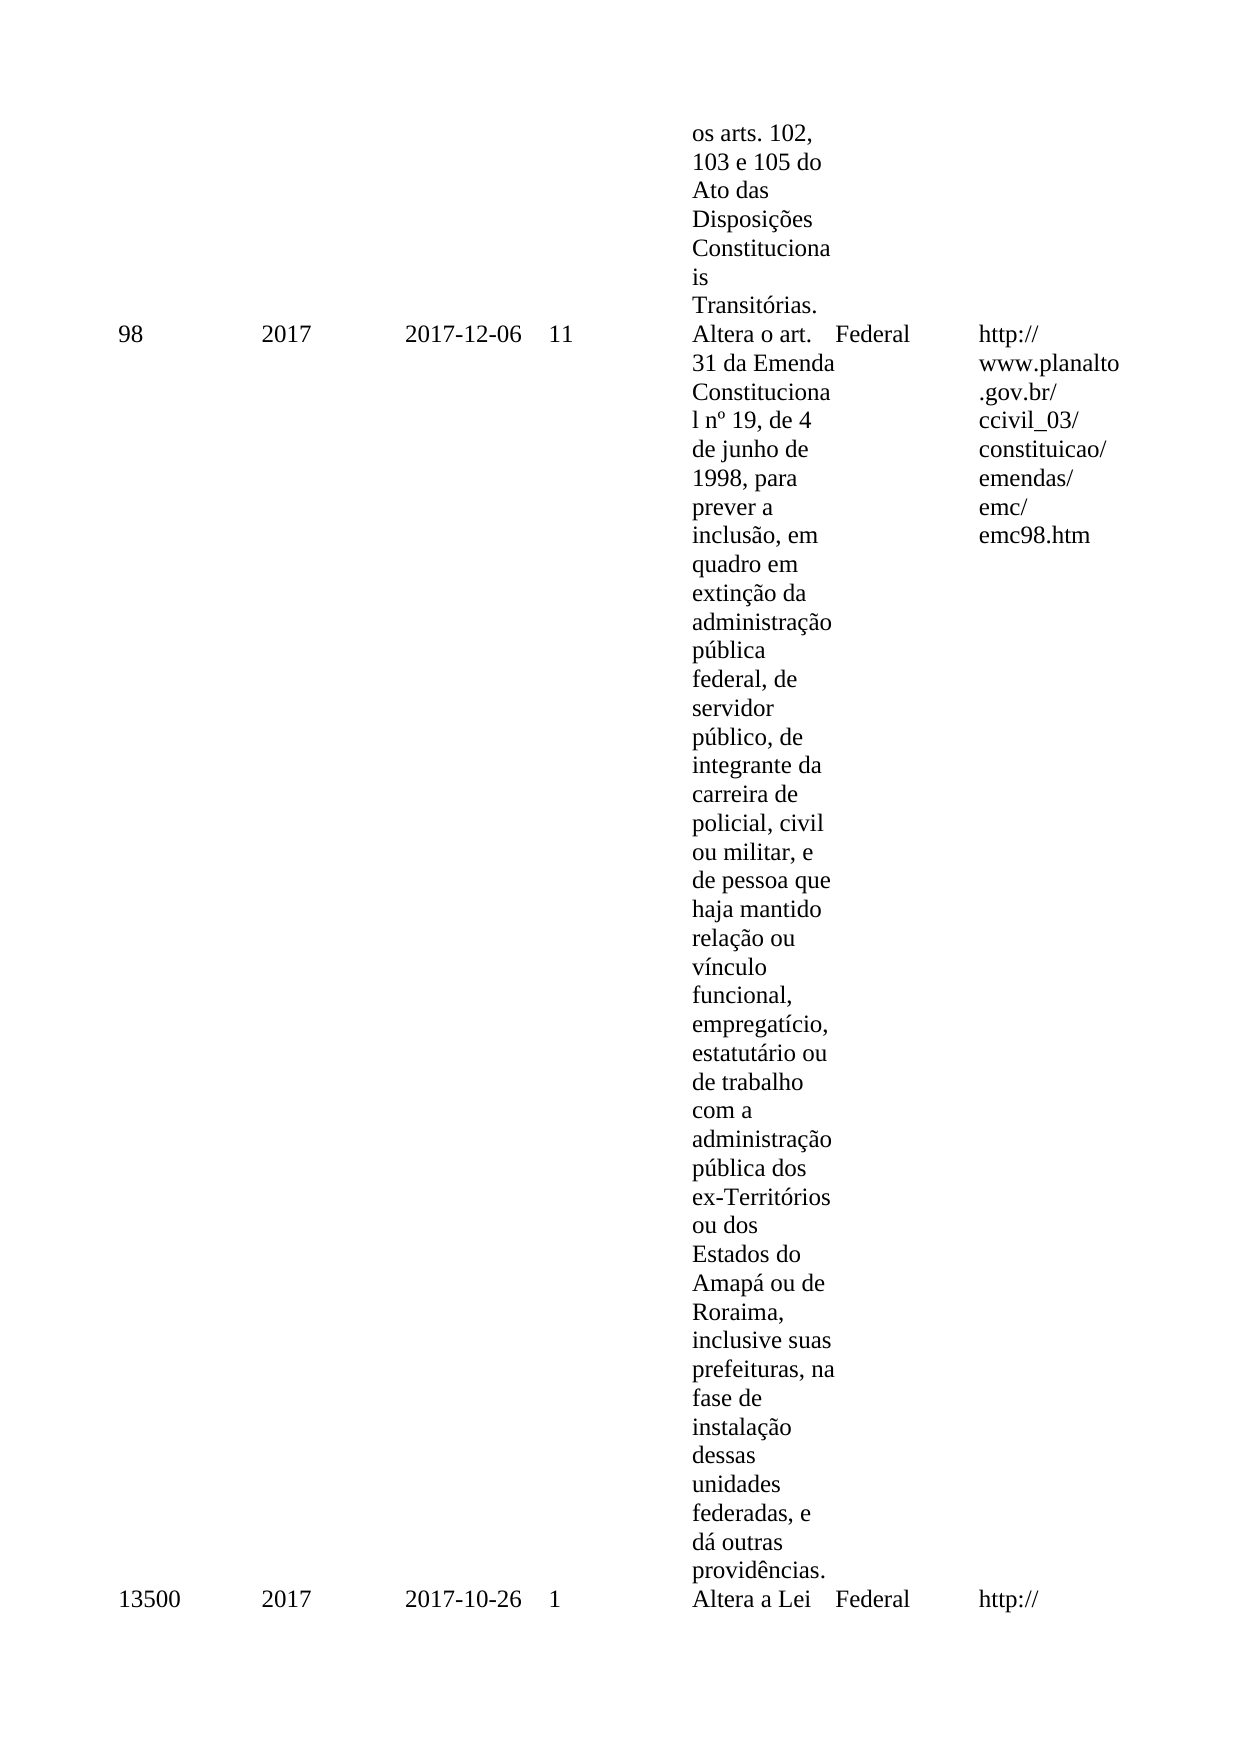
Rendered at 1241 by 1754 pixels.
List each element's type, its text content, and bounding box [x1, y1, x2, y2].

table_cell http:// [979, 1584, 1122, 1613]
table_cell [405, 118, 548, 319]
table_cell [548, 118, 692, 319]
table_cell 13500 [118, 1584, 261, 1613]
table_cell os arts. 102, 103 e 105 do Ato das Disposições Constitucionais Transitórias. [692, 118, 835, 319]
table_cell 11 [548, 319, 692, 1584]
table_cell Federal [835, 1584, 979, 1613]
table_cell Altera a Lei [692, 1584, 835, 1613]
table_cell [835, 118, 979, 319]
table_cell Federal [835, 319, 979, 1584]
table_cell [261, 118, 405, 319]
table_cell 2017 [261, 1584, 405, 1613]
table_cell 2017 [261, 319, 405, 1584]
table_cell 1 [548, 1584, 692, 1613]
table_cell http://www.planalto.gov.br/ccivil_03/constituicao/emendas/emc/emc98.htm [979, 319, 1122, 1584]
table_cell 2017-10-26 [405, 1584, 548, 1613]
table_cell 2017-12-06 [405, 319, 548, 1584]
table_cell [979, 118, 1122, 319]
table_cell Altera o art. 31 da Emenda Constitucional nº 19, de 4 de junho de 1998, para prever a inclusão, em quadro em extinção da administração pública federal, de servidor público, de integrante da carreira de policial, civil ou militar, e de pessoa que haja mantido relação ou vínculo funcional, empregatício, estatutário ou de trabalho com a administração pública dos ex-Territórios ou dos Estados do Amapá ou de Roraima, inclusive suas prefeituras, na fase de instalação dessas unidades federadas, e dá outras providências. [692, 319, 835, 1584]
table_cell 98 [118, 319, 261, 1584]
table_cell [118, 118, 261, 319]
